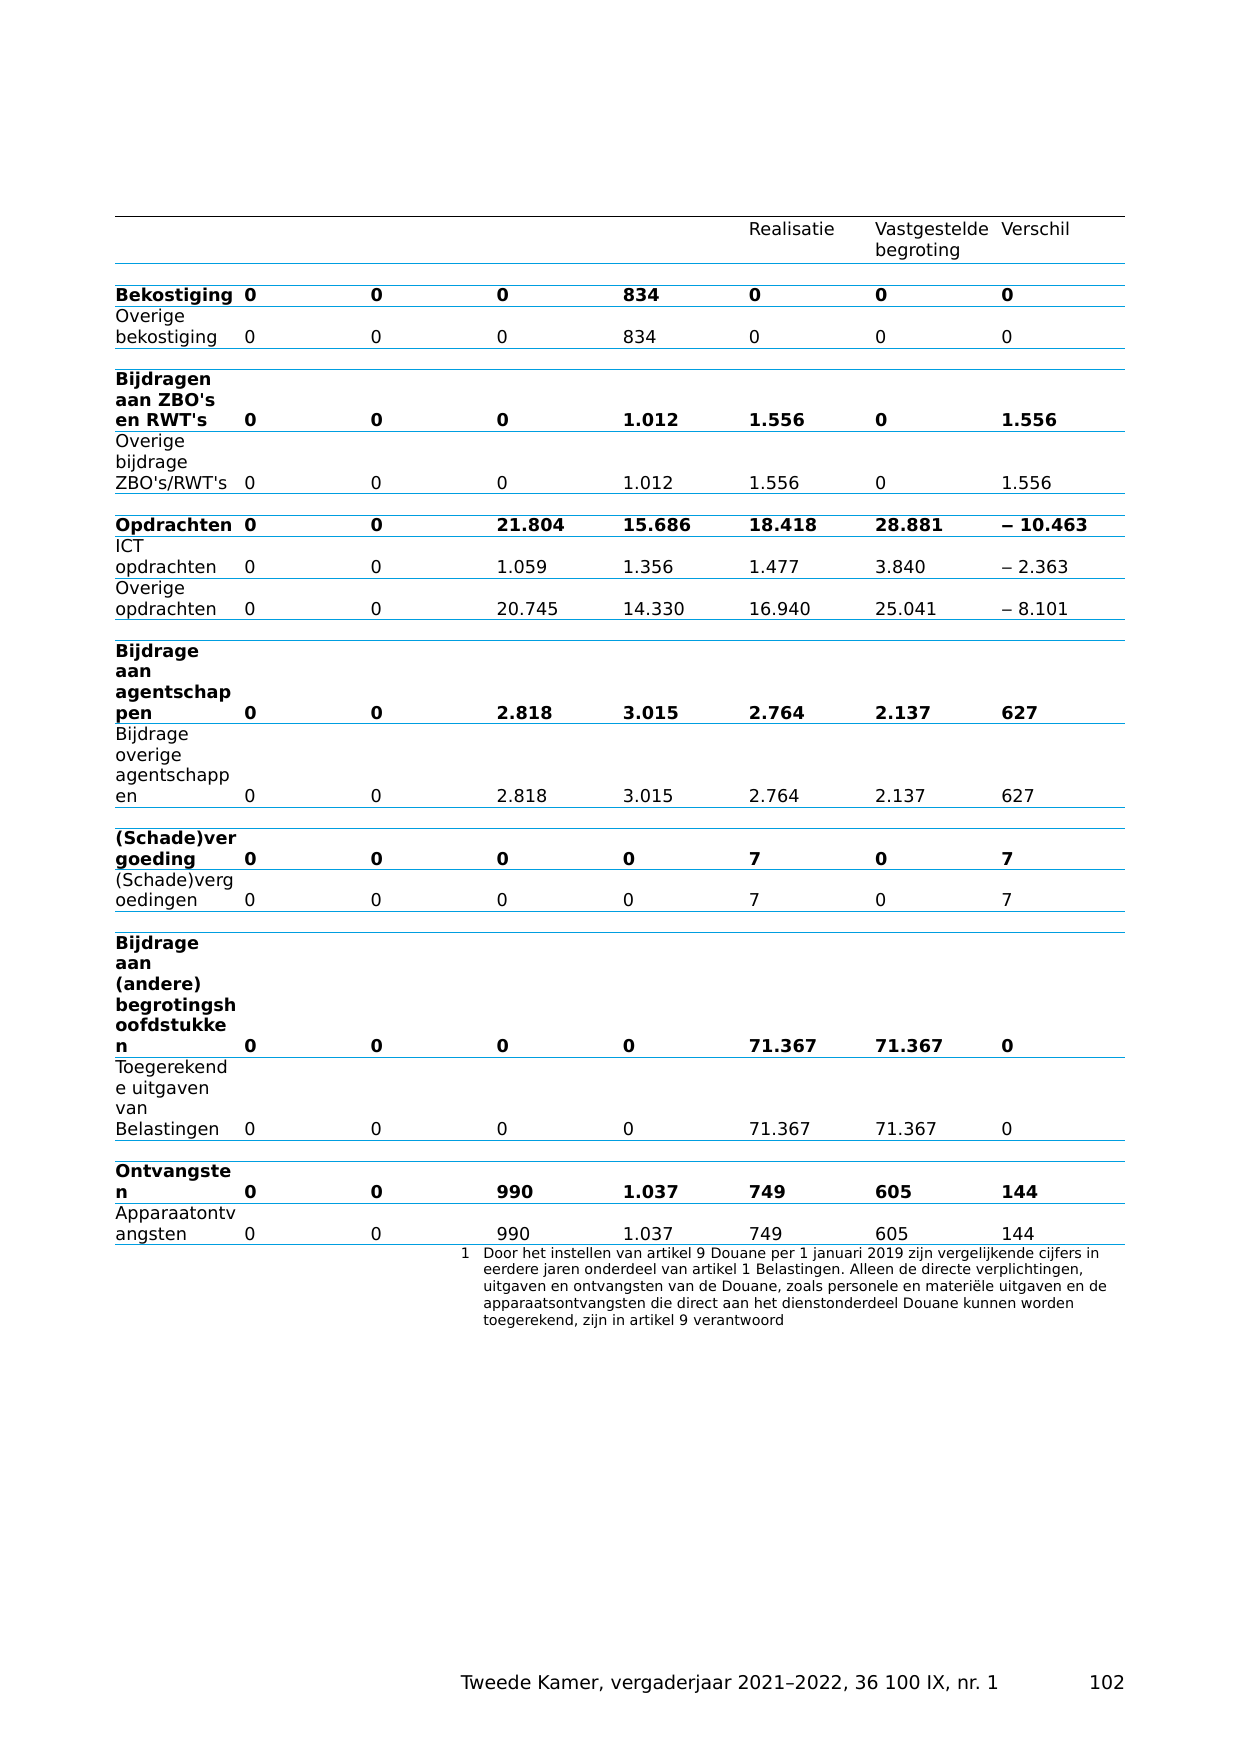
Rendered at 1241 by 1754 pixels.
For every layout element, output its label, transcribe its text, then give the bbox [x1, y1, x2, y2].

table_cell 0 [368, 641, 493, 723]
table_cell Verschil [998, 217, 1125, 263]
table_cell [241, 912, 367, 932]
table_cell Bekostiging [115, 286, 241, 306]
table_cell [746, 264, 872, 284]
table_cell [241, 349, 367, 368]
table_cell 15.686 [620, 516, 746, 536]
table_cell 990 [494, 1162, 620, 1202]
table_cell 0 [368, 432, 493, 493]
table_cell 3.015 [620, 641, 746, 723]
table_cell 0 [494, 933, 620, 1056]
table_cell 0 [241, 870, 367, 911]
table_cell 0 [368, 579, 493, 619]
table_cell 834 [620, 286, 746, 306]
table_cell 749 [746, 1204, 872, 1244]
table_cell [872, 349, 998, 368]
table_cell 0 [494, 370, 620, 431]
table_cell [872, 264, 998, 284]
table_cell Overige opdrachten [115, 579, 241, 619]
table_cell 990 [494, 1204, 620, 1244]
table_header Tabel 37 Budgettaire gevolgen van beleidsartikel 9 Douane (bedragen x € 1.000)1 [115, 191, 1125, 216]
table_cell 0 [368, 724, 493, 806]
table_cell Ontvangsten [115, 1162, 241, 1202]
table_cell Bijdrage overige agentschappen [115, 724, 241, 806]
table_cell [241, 217, 367, 263]
table_cell 14.330 [620, 579, 746, 619]
table_cell 1.356 [620, 537, 746, 577]
table_cell ‒ 8.101 [998, 579, 1125, 619]
table_cell [115, 1141, 241, 1161]
table_cell 2.818 [494, 641, 620, 723]
table_cell 1.037 [620, 1204, 746, 1244]
table_cell 1.037 [620, 1162, 746, 1202]
table_cell [494, 217, 620, 263]
table_cell Toegerekende uitgaven van Belastingen [115, 1058, 241, 1139]
table_cell 1.012 [620, 370, 746, 431]
table_cell 2.818 [494, 724, 620, 806]
table_cell 627 [998, 724, 1125, 806]
table_cell 0 [241, 537, 367, 577]
table_cell [746, 808, 872, 827]
table_cell [620, 264, 746, 284]
table_cell 0 [872, 870, 998, 911]
table_cell 0 [368, 286, 493, 306]
table_cell [872, 494, 998, 514]
table_cell [998, 912, 1125, 932]
table_cell [872, 808, 998, 827]
table_cell 18.418 [746, 516, 872, 536]
table_cell 0 [620, 933, 746, 1056]
table_cell [746, 1141, 872, 1161]
table_cell 71.367 [872, 1058, 998, 1139]
table_cell 0 [998, 307, 1125, 347]
table_cell 0 [746, 286, 872, 306]
table_cell Overige bijdrage ZBO's/RWT's [115, 432, 241, 493]
table_cell [368, 620, 493, 640]
table_cell 0 [368, 516, 493, 536]
table_cell 1.556 [998, 432, 1125, 493]
table_cell 0 [998, 286, 1125, 306]
table_cell 7 [746, 829, 872, 869]
table_cell 0 [368, 537, 493, 577]
table_cell [368, 217, 493, 263]
table_cell ‒ 10.463 [998, 516, 1125, 536]
table_cell (Schade)vergoedingen [115, 870, 241, 911]
table_cell [998, 1141, 1125, 1161]
table_cell [746, 494, 872, 514]
table_cell Overige bekostiging [115, 307, 241, 347]
table_cell [494, 1141, 620, 1161]
table_cell 749 [746, 1162, 872, 1202]
table_cell 0 [241, 516, 367, 536]
table_cell 0 [241, 1162, 367, 1202]
table_cell [746, 349, 872, 368]
table_cell 0 [241, 370, 367, 431]
table_cell 2.764 [746, 641, 872, 723]
table_cell 2.137 [872, 641, 998, 723]
table_cell 0 [368, 933, 493, 1056]
table_cell 2.137 [872, 724, 998, 806]
table_cell [872, 912, 998, 932]
table_cell 1.012 [620, 432, 746, 493]
table_cell [241, 808, 367, 827]
table_cell [368, 264, 493, 284]
table_cell 0 [241, 307, 367, 347]
table_cell 0 [494, 1058, 620, 1139]
table_cell [746, 620, 872, 640]
table_cell [115, 349, 241, 368]
table_cell 0 [368, 870, 493, 911]
table_cell [115, 264, 241, 284]
table_cell 0 [872, 307, 998, 347]
table_cell 0 [368, 829, 493, 869]
table_cell 0 [241, 1204, 367, 1244]
table_cell 0 [494, 829, 620, 869]
table_cell [998, 264, 1125, 284]
table_cell 605 [872, 1162, 998, 1202]
table_cell 834 [620, 307, 746, 347]
table_cell [620, 349, 746, 368]
table_cell [115, 912, 241, 932]
table_cell [241, 1141, 367, 1161]
table_cell [998, 620, 1125, 640]
table_cell 605 [872, 1204, 998, 1244]
table_cell [494, 349, 620, 368]
table_cell 20.745 [494, 579, 620, 619]
table_cell [494, 620, 620, 640]
table_cell 0 [368, 307, 493, 347]
table_cell [872, 620, 998, 640]
table_cell [620, 1141, 746, 1161]
table_cell 0 [241, 1058, 367, 1139]
table_cell [494, 264, 620, 284]
list Door het instellen van artikel 9 Douane per 1 januari 2019 zijn vergelijkende cijfers in eerdere jaren onderdeel van artikel 1 Belastingen. Alleen de directe verplichtingen, uitgaven en ontvangsten van de Douane, zoals personele en materiële uitgaven en de apparaatsontvangsten die direct aan het dienstonderdeel Douane kunnen worden toegerekend, zijn in artikel 9 verantwoord [461, 1245, 1125, 1328]
table_cell 71.367 [746, 1058, 872, 1139]
table_cell 0 [998, 1058, 1125, 1139]
table_cell [241, 494, 367, 514]
table_cell Opdrachten [115, 516, 241, 536]
table_cell 0 [241, 933, 367, 1056]
table_cell [494, 912, 620, 932]
table_cell 0 [998, 933, 1125, 1056]
table_cell 0 [494, 307, 620, 347]
table_cell [872, 1141, 998, 1161]
table_cell [998, 494, 1125, 514]
table_cell [998, 808, 1125, 827]
table_cell 0 [872, 286, 998, 306]
table_cell 0 [494, 432, 620, 493]
table_cell Realisatie [746, 217, 872, 263]
table_cell [746, 912, 872, 932]
table_cell [115, 808, 241, 827]
table_cell Bijdrage aan agentschappen [115, 641, 241, 723]
table_cell 1.556 [746, 370, 872, 431]
table_cell [115, 620, 241, 640]
table_cell 7 [998, 870, 1125, 911]
table_cell 0 [620, 870, 746, 911]
table_cell 71.367 [746, 933, 872, 1056]
table_cell 7 [746, 870, 872, 911]
table_cell [368, 349, 493, 368]
table_cell [998, 349, 1125, 368]
table_cell 0 [241, 829, 367, 869]
table_cell 0 [241, 641, 367, 723]
table_cell ‒ 2.363 [998, 537, 1125, 577]
table_cell [368, 494, 493, 514]
table_cell 0 [872, 432, 998, 493]
table_cell [368, 808, 493, 827]
table_cell 21.804 [494, 516, 620, 536]
table_cell 2.764 [746, 724, 872, 806]
table_cell 144 [998, 1204, 1125, 1244]
table_cell 28.881 [872, 516, 998, 536]
table_cell 3.840 [872, 537, 998, 577]
table_cell [620, 217, 746, 263]
table_cell Apparaatontvangsten [115, 1204, 241, 1244]
table_cell ICT opdrachten [115, 537, 241, 577]
table_cell 7 [998, 829, 1125, 869]
table_cell 0 [368, 1162, 493, 1202]
table_cell [368, 1141, 493, 1161]
table_cell 1.059 [494, 537, 620, 577]
table_cell [620, 494, 746, 514]
table_cell 0 [241, 432, 367, 493]
table_cell 0 [241, 579, 367, 619]
table_cell 0 [241, 724, 367, 806]
table_cell [368, 912, 493, 932]
table_cell 0 [368, 1058, 493, 1139]
table_cell 16.940 [746, 579, 872, 619]
table_cell 0 [494, 286, 620, 306]
table_cell [494, 808, 620, 827]
table_cell Bijdrage aan (andere) begrotingshoofdstukken [115, 933, 241, 1056]
table_cell [620, 620, 746, 640]
table_cell [494, 494, 620, 514]
table_cell (Schade)vergoeding [115, 829, 241, 869]
table_cell 0 [241, 286, 367, 306]
table_cell 25.041 [872, 579, 998, 619]
table_cell 1.556 [998, 370, 1125, 431]
table_cell 0 [368, 1204, 493, 1244]
table_cell 0 [620, 829, 746, 869]
table_cell 71.367 [872, 933, 998, 1056]
table_cell 0 [620, 1058, 746, 1139]
table_cell 627 [998, 641, 1125, 723]
table_cell Bijdragen aan ZBO's en RWT's [115, 370, 241, 431]
table_cell 0 [368, 370, 493, 431]
table_cell 3.015 [620, 724, 746, 806]
table_cell [620, 808, 746, 827]
table_cell 0 [494, 870, 620, 911]
table_cell 0 [872, 829, 998, 869]
table_cell 1.477 [746, 537, 872, 577]
table_cell 1.556 [746, 432, 872, 493]
table_cell 0 [746, 307, 872, 347]
table_cell [115, 217, 241, 263]
table_cell [620, 912, 746, 932]
table_cell [115, 494, 241, 514]
table_cell 0 [872, 370, 998, 431]
table_cell Vastgestelde begroting [872, 217, 998, 263]
table_cell [241, 264, 367, 284]
table_cell [241, 620, 367, 640]
table_cell 144 [998, 1162, 1125, 1202]
